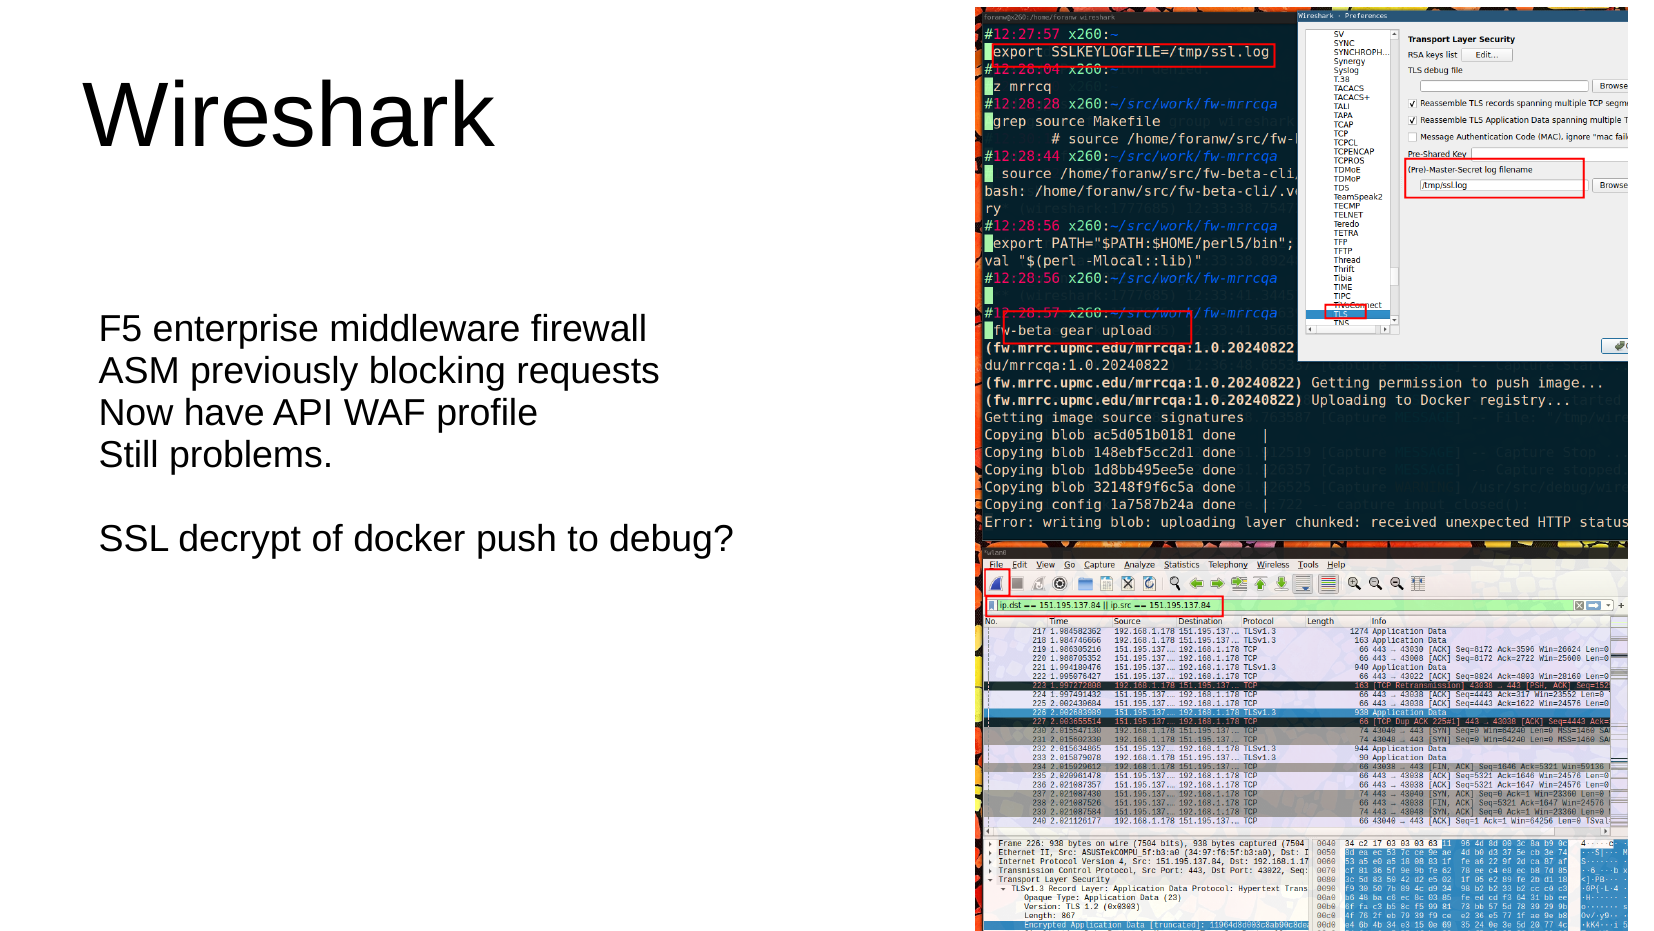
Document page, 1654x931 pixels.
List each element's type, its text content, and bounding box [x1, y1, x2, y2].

text_box F5 enterprise middleware firewall ASM previously blocking requests Now have API WAF profile Still problems. SSL decrypt of docker push to debug? [83, 300, 751, 567]
title Wireshark [82, 37, 975, 193]
picture [975, 7, 1628, 931]
